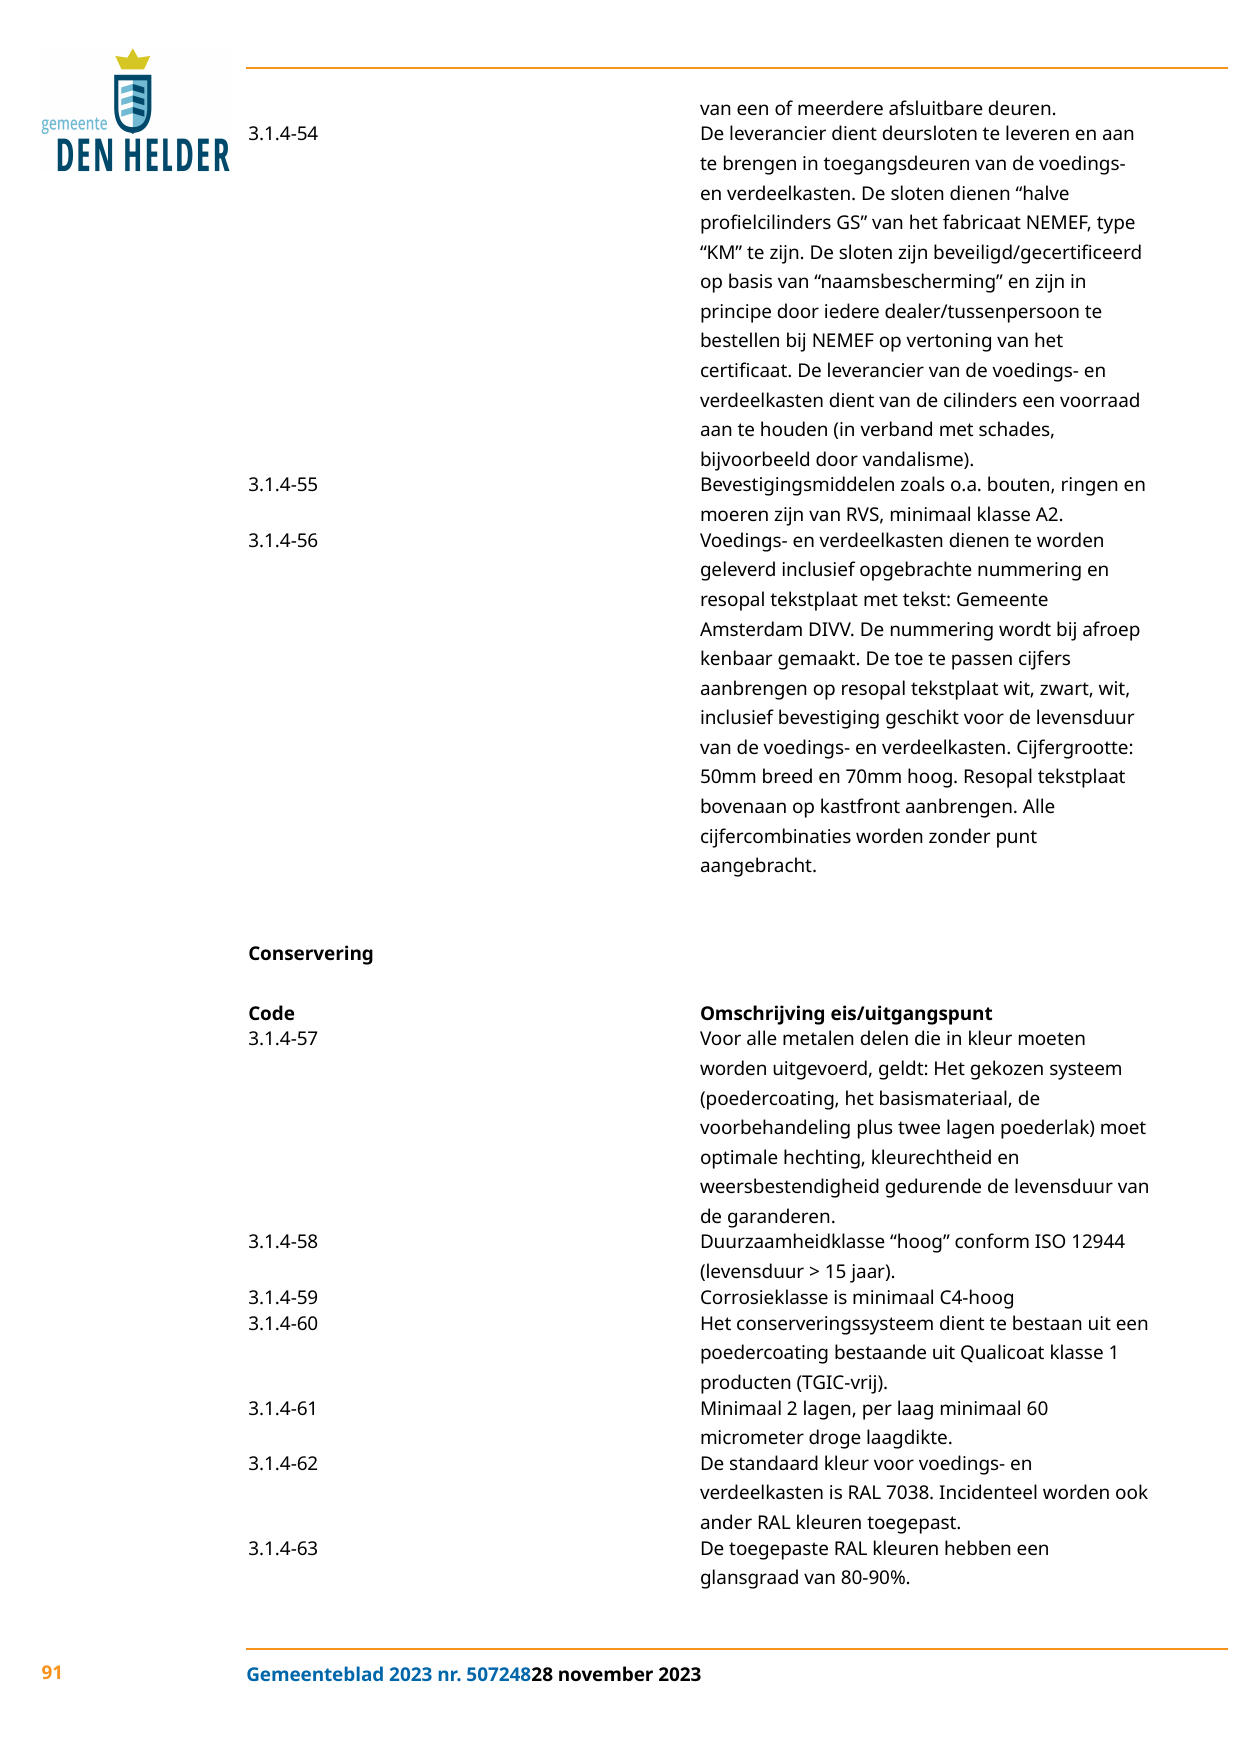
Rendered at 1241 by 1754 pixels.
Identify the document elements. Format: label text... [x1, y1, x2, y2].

table_cell De toegepaste RAL kleuren hebben een glansgraad van 80-90%. [700, 1535, 1152, 1590]
picture [100, 154, 106, 172]
table_cell 3.1.4-61 [248, 1395, 700, 1450]
table_header Code [248, 1000, 700, 1026]
table_header Omschrijving eis/uitgangspunt [700, 1000, 1152, 1026]
table_cell 3.1.4-57 [248, 1026, 700, 1229]
table_cell [248, 95, 700, 121]
table_cell Corrosieklasse is minimaal C4-hoog [700, 1284, 1152, 1310]
table_cell 3.1.4-63 [248, 1535, 700, 1590]
table_cell 3.1.4-60 [248, 1310, 700, 1395]
table_cell van een of meerdere afsluitbare deuren. [700, 95, 1152, 121]
table_cell Duurzaamheidklasse “hoog” conform ISO 12944 (levensduur > 15 jaar). [700, 1229, 1152, 1284]
table_cell De standaard kleur voor voedings- en verdeelkasten is RAL 7038. Incidenteel worden ook ander RAL kleuren toegepast. [700, 1450, 1152, 1535]
picture [182, 144, 187, 165]
table_cell Voor alle metalen delen die in kleur moeten worden uitgevoerd, geldt: Het gekozen systeem (poedercoating, het basismateriaal, de voorbehandeling plus twee lagen poederlak) moet optimale hechting, kleurechtheid en weersbestendigheid gedurende de levensduur van de garanderen. [700, 1026, 1152, 1229]
text Conservering [248, 941, 1152, 966]
picture [41, 47, 231, 172]
table_cell Het conserveringssysteem dient te bestaan uit een poedercoating bestaande uit Qualicoat klasse 1 producten (TGIC-vrij). [700, 1310, 1152, 1395]
table_cell Minimaal 2 lagen, per laag minimaal 60 micrometer droge laagdikte. [700, 1395, 1152, 1450]
table_cell 3.1.4-62 [248, 1450, 700, 1535]
table_cell 3.1.4-56 [248, 527, 700, 878]
picture [220, 160, 224, 172]
picture [63, 144, 68, 165]
table_cell 3.1.4-54 [248, 121, 700, 472]
table_cell 3.1.4-55 [248, 472, 700, 527]
table_cell Bevestigingsmiddelen zoals o.a. bouten, ringen en moeren zijn van RVS, minimaal klasse A2. [700, 472, 1152, 527]
table_cell Voedings- en verdeelkasten dienen te worden geleverd inclusief opgebrachte nummering en resopal tekstplaat met tekst: Gemeente Amsterdam DIVV. De nummering wordt bij afroep kenbaar gemaakt. De toe te passen cijfers aanbrengen op resopal tekstplaat wit, zwart, wit, inclusief bevestiging geschikt voor de levensduur van de voedings- en verdeelkasten. Cijfergrootte: 50mm breed en 70mm hoog. Resopal tekstplaat bovenaan op kastfront aanbrengen. Alle cijfercombinaties worden zonder punt aangebracht. [700, 527, 1152, 878]
picture [130, 157, 135, 172]
table_cell 3.1.4-58 [248, 1229, 700, 1284]
table_cell De leverancier dient deursloten te leveren en aan te brengen in toegangsdeuren van de voedings- en verdeelkasten. De sloten dienen “halve profielcilinders GS” van het fabricaat NEMEF, type “KM” te zijn. De sloten zijn beveiligd/gecertificeerd op basis van “naamsbescherming” en zijn in principe door iedere dealer/tussenpersoon te bestellen bij NEMEF op vertoning van het certificaat. De leverancier van de voedings- en verdeelkasten dient van de cilinders een voorraad aan te houden (in verband met schades, bijvoorbeeld door vandalisme). [700, 121, 1152, 472]
table_cell 3.1.4-59 [248, 1284, 700, 1310]
